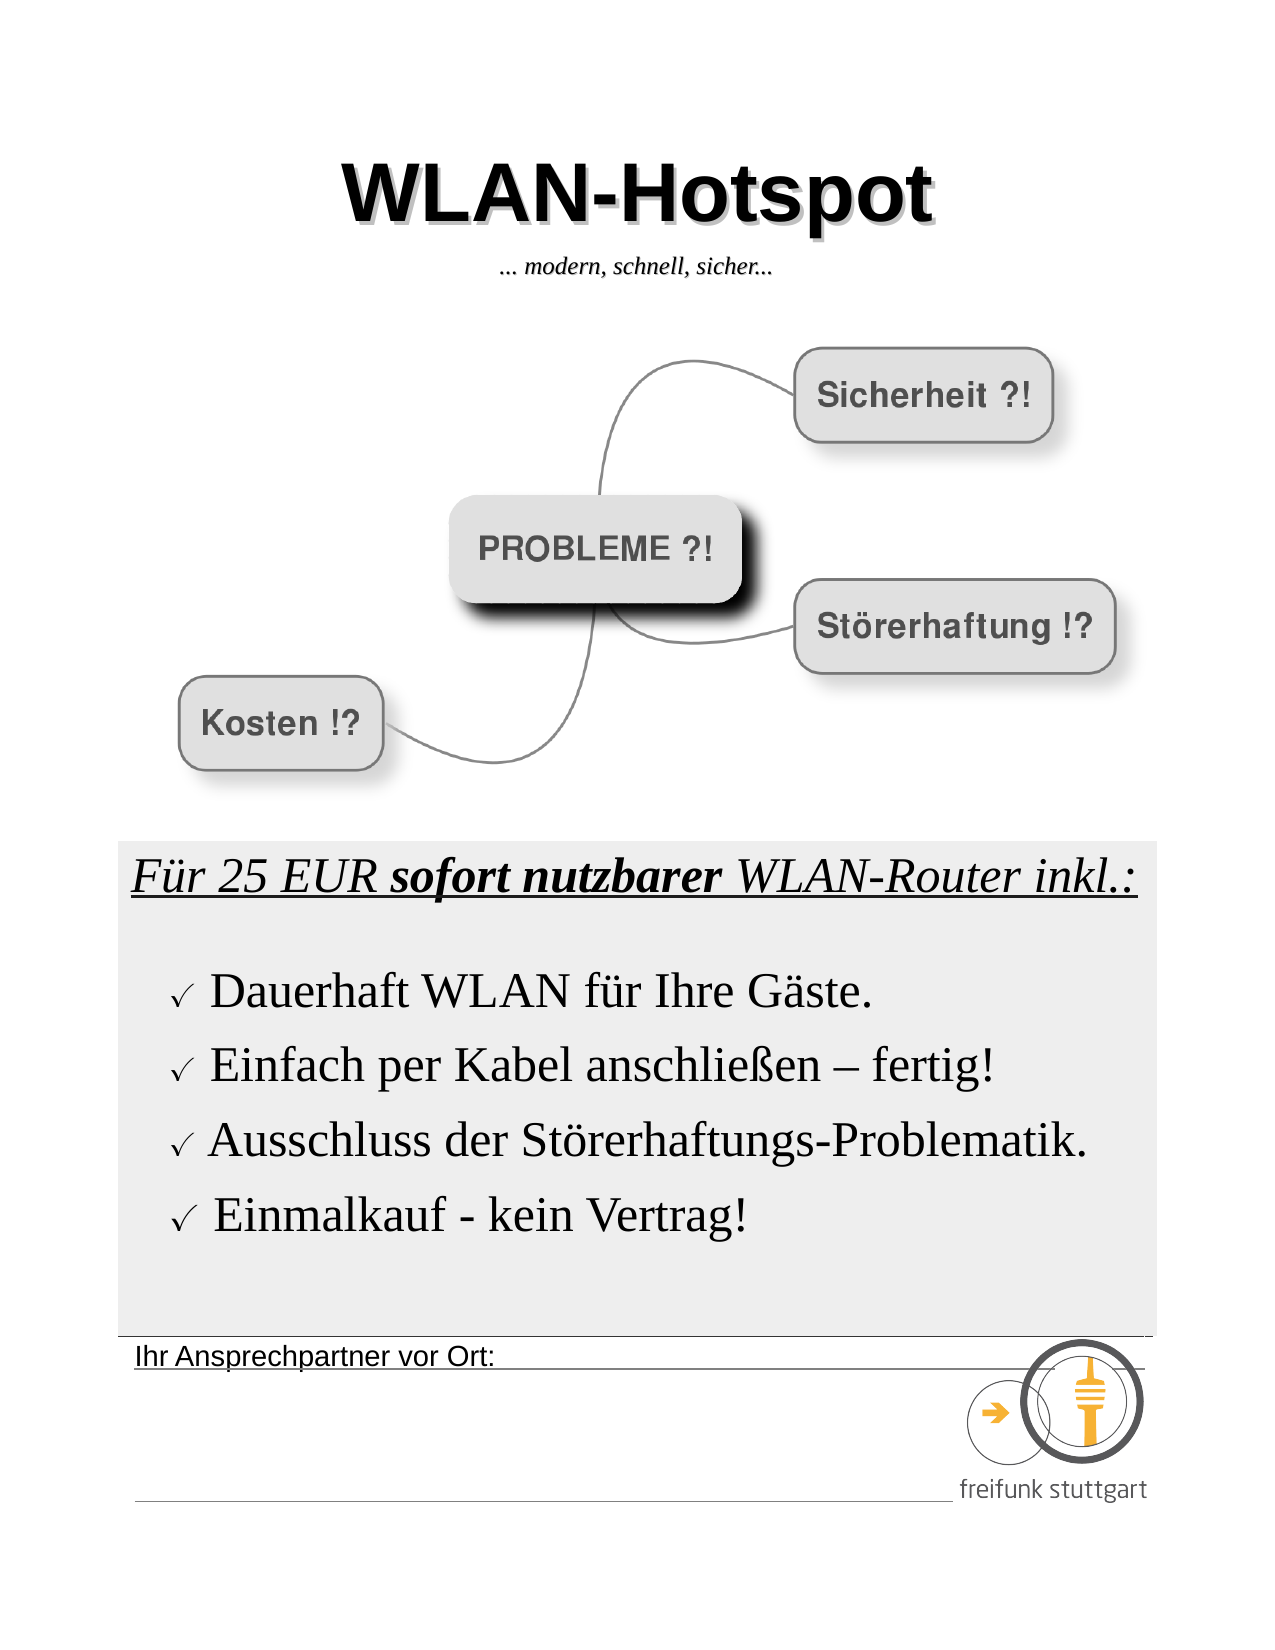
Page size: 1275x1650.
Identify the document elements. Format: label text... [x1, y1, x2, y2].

text ✓ Dauerhaft WLAN für Ihre Gäste. [118, 960, 1157, 1018]
subtitle WLAN-Hotspot [118, 143, 1157, 239]
text ✓ Einmalkauf - kein Vertrag! [118, 1184, 1157, 1242]
text Für 25 EUR sofort nutzbarer WLAN-Router inkl.: [118, 841, 1157, 903]
text ... modern, schnell, sicher... [118, 251, 1157, 280]
text Ihr Ansprechpartner vor Ort: [118, 1336, 1157, 1372]
picture [959, 1339, 1147, 1503]
text ✓ Einfach per Kabel anschließen – fertig! [118, 1035, 1157, 1093]
text ✓ Ausschluss der Störerhaftungs-Problematik. [118, 1110, 1157, 1167]
picture [118, 294, 1157, 817]
